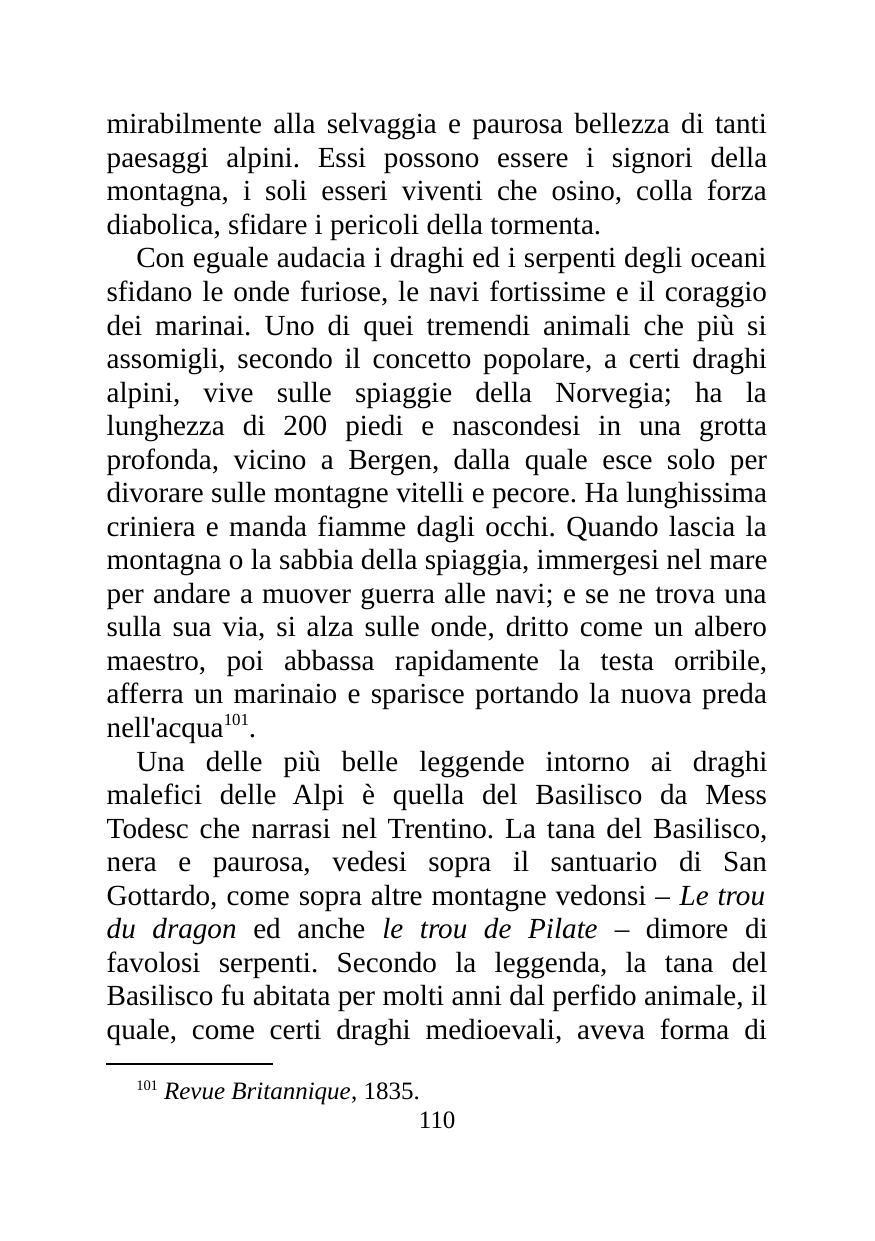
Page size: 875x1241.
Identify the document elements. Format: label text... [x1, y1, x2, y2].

text Con eguale audacia i draghi ed i serpenti degli oceani sfidano le onde furiose, le navi fortissime e il coraggio dei marinai. Uno di quei tremendi animali che più si assomigli, secondo il concetto popolare, a certi draghi alpini, vive sulle spiaggie della Norvegia; ha la lunghezza di 200 piedi e nascondesi in una grotta profonda, vicino a Bergen, dalla quale esce solo per divorare sulle montagne vitelli e pecore. Ha lunghissima criniera e manda fiamme dagli occhi. Quando lascia la montagna o la sabbia della spiaggia, immergesi nel mare per andare a muover guerra alle navi; e se ne trova una sulla sua via, si alza sulle onde, dritto come un albero maestro, poi abbassa rapidamente la testa orribile, afferra un marinaio e sparisce portando la nuova preda nell'acqua. [106, 241, 768, 744]
text Una delle più belle leggende intorno ai draghi malefici delle Alpi è quella del Basilisco da Mess Todesc che narrasi nel Trentino. La tana del Basilisco, nera e paurosa, vedesi sopra il santuario di San Gottardo, come sopra altre montagne vedonsi – Le trou du dragon ed anche le trou de Pilate – dimore di favolosi serpenti. Secondo la leggenda, la tana del Basilisco fu abitata per molti anni dal perfido animale, il quale, come certi draghi medioevali, aveva forma di [106, 744, 768, 1046]
text mirabilmente alla selvaggia e paurosa bellezza di tanti paesaggi alpini. Essi possono essere i signori della montagna, i soli esseri viventi che osino, colla forza diabolica, sfidare i pericoli della tormenta. [106, 106, 768, 241]
text Revue Britannique, 1835. [106, 1076, 768, 1105]
